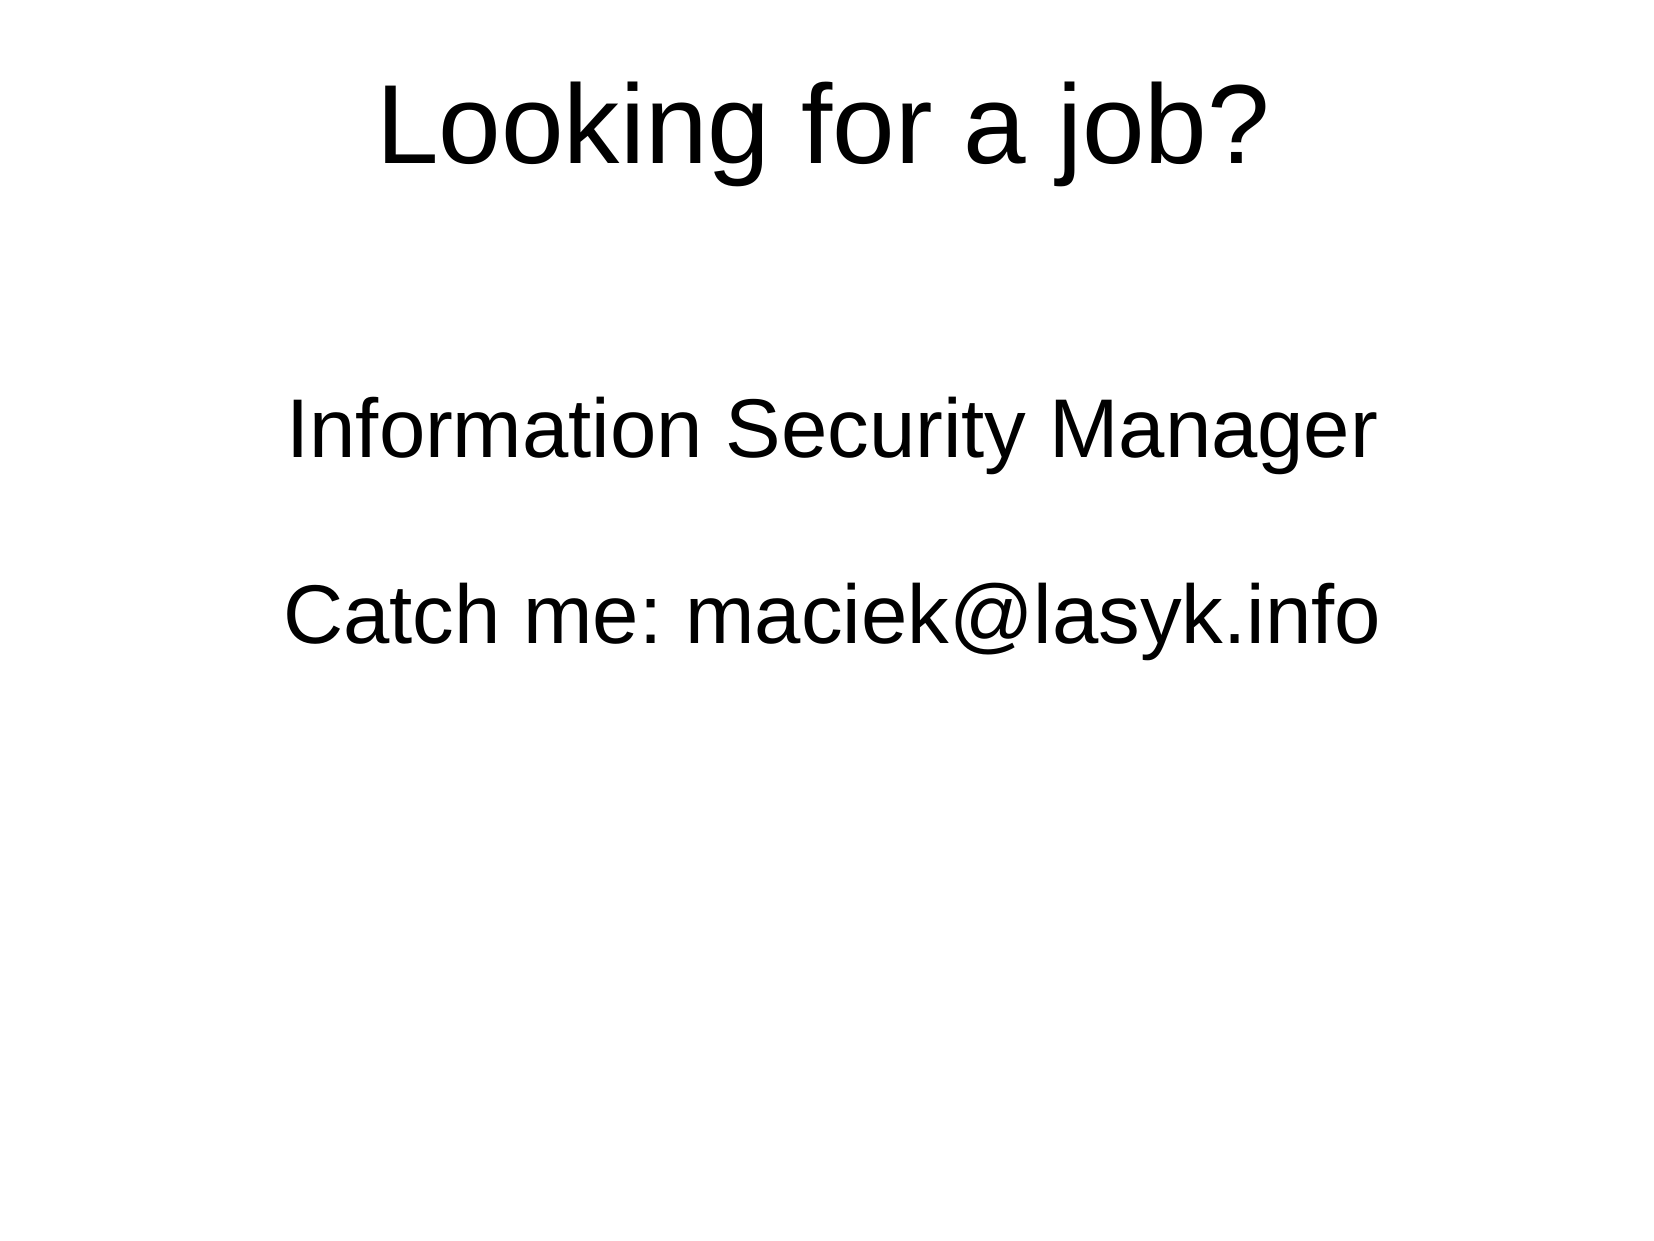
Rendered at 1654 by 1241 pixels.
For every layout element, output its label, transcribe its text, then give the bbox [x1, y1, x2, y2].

text_box Information Security Manager Catch me: maciek@lasyk.info [60, 375, 1606, 1141]
text_box Looking for a job? [361, 54, 1293, 195]
